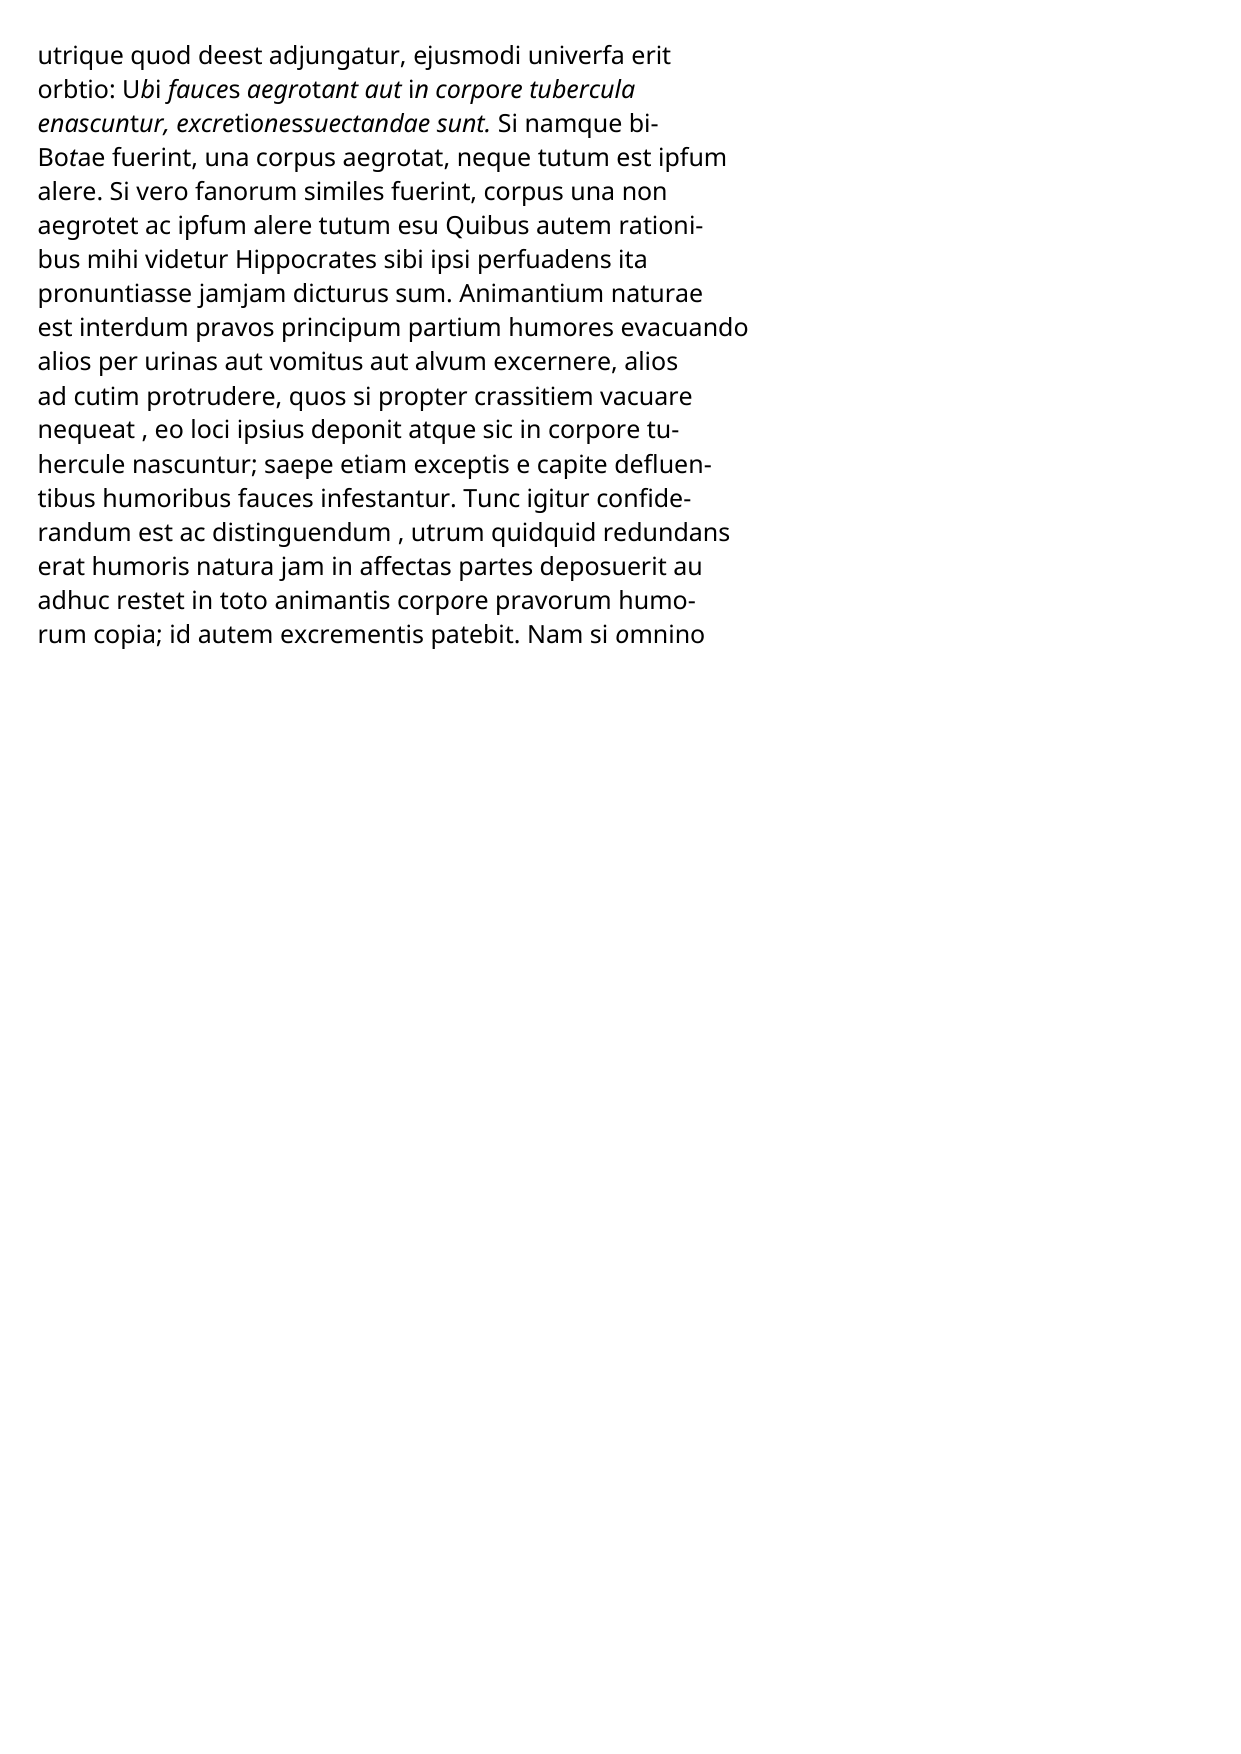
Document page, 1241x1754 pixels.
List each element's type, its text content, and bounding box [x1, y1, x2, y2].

text utrique quod deest adjungatur, ejusmodi univerfa erit orbtio: Ubi fauces aegrotant aut in corpore tubercula enascuntur, excretionessuectandae sunt. Si namque bi- Botae fuerint, una corpus aegrotat, neque tutum est ipfum alere. Si vero fanorum similes fuerint, corpus una non aegrotet ac ipfum alere tutum esu Quibus autem rationi- bus mihi videtur Hippocrates sibi ipsi perfuadens ita pronuntiasse jamjam dicturus sum. Animantium naturae est interdum pravos principum partium humores evacuando alios per urinas aut vomitus aut alvum excernere, alios ad cutim protrudere, quos si propter crassitiem vacuare nequeat , eo loci ipsius deponit atque sic in corpore tu- hercule nascuntur; saepe etiam exceptis e capite defluen- tibus humoribus fauces infestantur. Tunc igitur confide- randum est ac distinguendum , utrum quidquid redundans erat humoris natura jam in affectas partes deposuerit au adhuc restet in toto animantis corpore pravorum humo- rum copia; id autem excrementis patebit. Nam si omnino [37, 37, 1203, 651]
